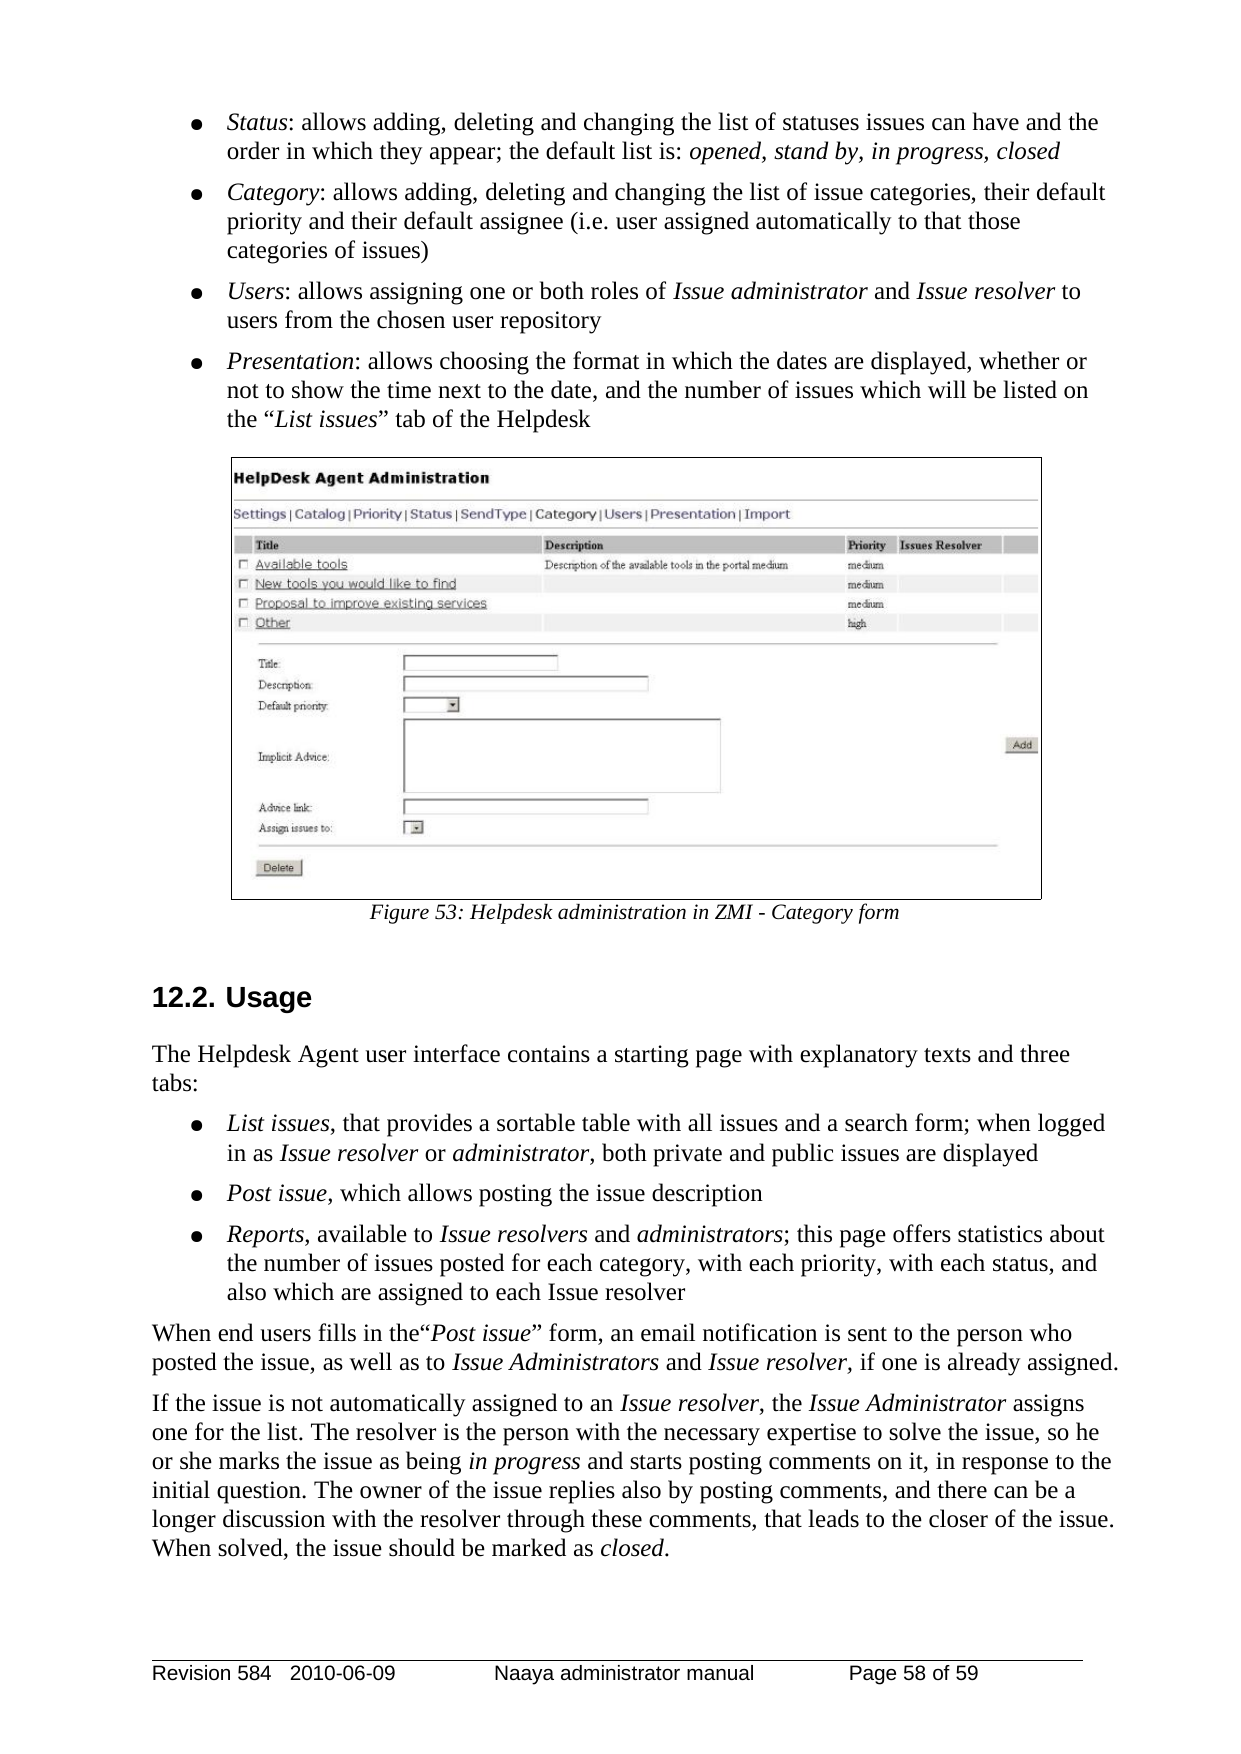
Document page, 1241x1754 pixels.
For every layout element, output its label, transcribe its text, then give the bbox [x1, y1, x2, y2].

list Presentation: allows choosing the format in which the dates are displayed, whether or not to show the time next to the date, and the number of issues which will be listed on the “List issues” tab of the Helpdesk [189, 346, 1120, 433]
list Post issue, which allows posting the issue description [189, 1178, 1120, 1207]
picture [233, 460, 1039, 897]
list Status: allows adding, deleting and changing the list of statuses issues can have and the order in which they appear; the default list is: opened, stand by, in progress, closed [189, 107, 1120, 165]
subtitle Usage [152, 980, 1120, 1014]
list Category: allows adding, deleting and changing the list of issue categories, their default priority and their default assignee (i.e. user assigned automatically to that those categories of issues) [189, 177, 1120, 264]
list Users: allows assigning one or both roles of Issue administrator and Issue resolver to users from the chosen user repository [189, 276, 1120, 334]
text The Helpdesk Agent user interface contains a starting page with explanatory texts and three tabs: [152, 1038, 1120, 1097]
text When end users fills in the“Post issue” form, an email notification is sent to the person who posted the issue, as well as to Issue Administrators and Issue resolver, if one is already assigned. [152, 1318, 1120, 1376]
list List issues, that provides a sortable table with all issues and a search form; when logged in as Issue resolver or administrator, both private and public issues are displayed [189, 1108, 1120, 1166]
text Figure 53: Helpdesk administration in ZMI - Category form [231, 900, 1041, 925]
text If the issue is not automatically assigned to an Issue resolver, the Issue Administrator assigns one for the list. The resolver is the person with the necessary expertise to solve the issue, so he or she marks the issue as being in progress and starts posting comments on it, in response to the initial question. The owner of the issue replies also by posting comments, and there can be a longer discussion with the resolver through these comments, that leads to the closer of the issue. When solved, the issue should be marked as closed. [152, 1388, 1120, 1562]
list Reports, available to Issue resolvers and administrators; this page offers statistics about the number of issues posted for each category, with each priority, with each status, and also which are assigned to each Issue resolver [189, 1219, 1120, 1306]
